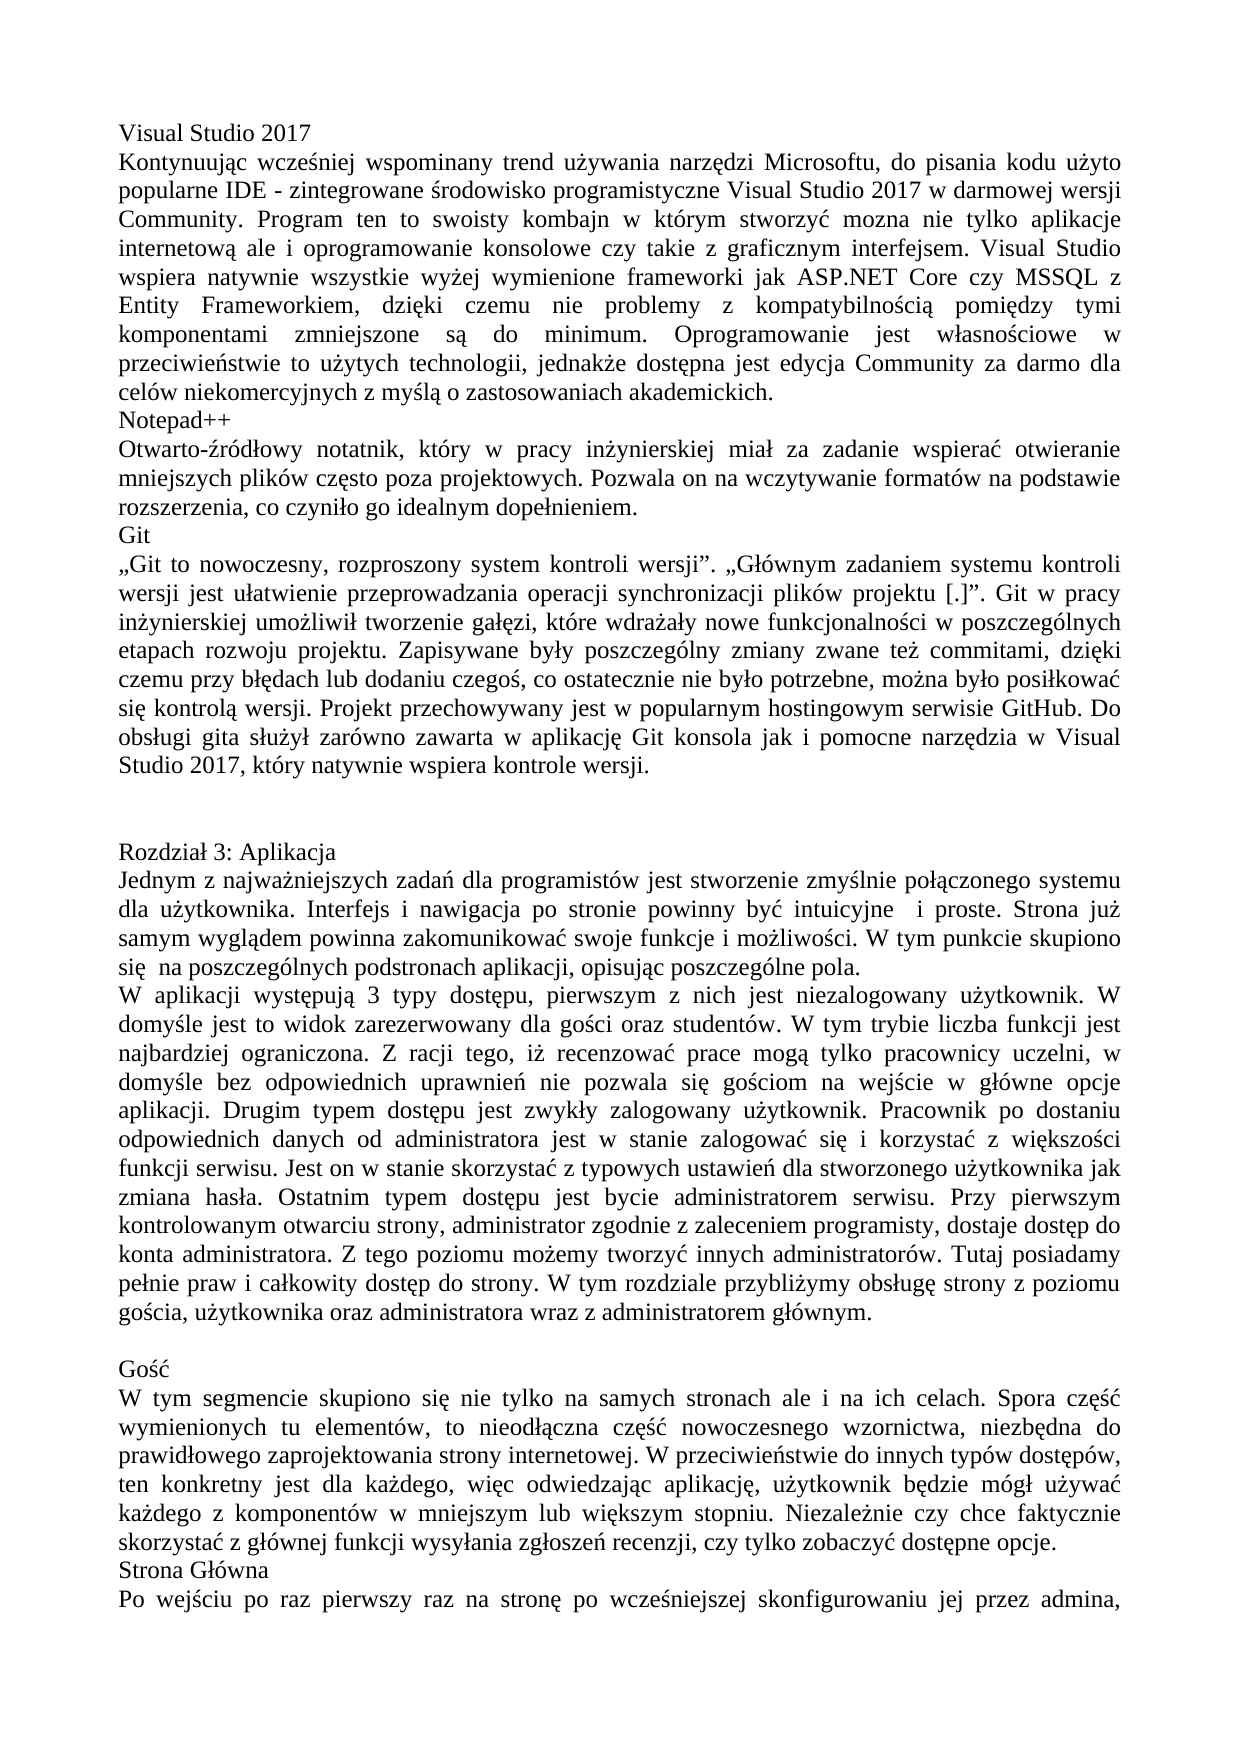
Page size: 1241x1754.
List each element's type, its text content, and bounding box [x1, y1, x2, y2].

text Rozdział 3: Aplikacja [118, 837, 1122, 866]
text „Git to nowoczesny, rozproszony system kontroli wersji”. „Głównym zadaniem systemu kontroli wersji jest ułatwienie przeprowadzania operacji synchronizacji plików projektu [.]”. Git w pracy inżynierskiej umożliwił tworzenie gałęzi, które wdrażały nowe funkcjonalności w poszczególnych etapach rozwoju projektu. Zapisywane były poszczególny zmiany zwane też commitami, dzięki czemu przy błędach lub dodaniu czegoś, co ostatecznie nie było potrzebne, można było posiłkować się kontrolą wersji. Projekt przechowywany jest w popularnym hostingowym serwisie GitHub. Do obsługi gita służył zarówno zawarta w aplikację Git konsola jak i pomocne narzędzia w Visual Studio 2017, który natywnie wspiera kontrole wersji. [118, 549, 1122, 779]
text Jednym z najważniejszych zadań dla programistów jest stworzenie zmyślnie połączonego systemu dla użytkownika. Interfejs i nawigacja po stronie powinny być intuicyjne i proste. Strona już samym wyglądem powinna zakomunikować swoje funkcje i możliwości. W tym punkcie skupiono się na poszczególnych podstronach aplikacji, opisując poszczególne pola. [118, 866, 1122, 981]
text Git [118, 521, 1122, 549]
text Visual Studio 2017 [118, 118, 1122, 147]
text Gość [118, 1354, 1122, 1383]
text Notepad++ Otwarto-źródłowy notatnik, który w pracy inżynierskiej miał za zadanie wspierać otwieranie mniejszych plików często poza projektowych. Pozwala on na wczytywanie formatów na podstawie rozszerzenia, co czyniło go idealnym dopełnieniem. [118, 406, 1122, 521]
text W aplikacji występują 3 typy dostępu, pierwszym z nich jest niezalogowany użytkownik. W domyśle jest to widok zarezerwowany dla gości oraz studentów. W tym trybie liczba funkcji jest najbardziej ograniczona. Z racji tego, iż recenzować prace mogą tylko pracownicy uczelni, w domyśle bez odpowiednich uprawnień nie pozwala się gościom na wejście w główne opcje aplikacji. Drugim typem dostępu jest zwykły zalogowany użytkownik. Pracownik po dostaniu odpowiednich danych od administratora jest w stanie zalogować się i korzystać z większości funkcji serwisu. Jest on w stanie skorzystać z typowych ustawień dla stworzonego użytkownika jak zmiana hasła. Ostatnim typem dostępu jest bycie administratorem serwisu. Przy pierwszym kontrolowanym otwarciu strony, administrator zgodnie z zaleceniem programisty, dostaje dostęp do konta administratora. Z tego poziomu możemy tworzyć innych administratorów. Tutaj posiadamy pełnie praw i całkowity dostęp do strony. W tym rozdziale przybliżymy obsługę strony z poziomu gościa, użytkownika oraz administratora wraz z administratorem głównym. [118, 981, 1122, 1326]
text Po wejściu po raz pierwszy raz na stronę po wcześniejszej skonfigurowaniu jej przez admina, [118, 1584, 1122, 1613]
text W tym segmencie skupiono się nie tylko na samych stronach ale i na ich celach. Spora część wymienionych tu elementów, to nieodłączna część nowoczesnego wzornictwa, niezbędna do prawidłowego zaprojektowania strony internetowej. W przeciwieństwie do innych typów dostępów, ten konkretny jest dla każdego, więc odwiedzając aplikację, użytkownik będzie mógł używać każdego z komponentów w mniejszym lub większym stopniu. Niezależnie czy chce faktycznie skorzystać z głównej funkcji wysyłania zgłoszeń recenzji, czy tylko zobaczyć dostępne opcje. [118, 1383, 1122, 1556]
text Kontynuując wcześniej wspominany trend używania narzędzi Microsoftu, do pisania kodu użyto popularne IDE - zintegrowane środowisko programistyczne Visual Studio 2017 w darmowej wersji Community. Program ten to swoisty kombajn w którym stworzyć mozna nie tylko aplikacje internetową ale i oprogramowanie konsolowe czy takie z graficznym interfejsem. Visual Studio wspiera natywnie wszystkie wyżej wymienione frameworki jak ASP.NET Core czy MSSQL z Entity Frameworkiem, dzięki czemu nie problemy z kompatybilnością pomiędzy tymi komponentami zmniejszone są do minimum. Oprogramowanie jest własnościowe w przeciwieństwie to użytych technologii, jednakże dostępna jest edycja Community za darmo dla celów niekomercyjnych z myślą o zastosowaniach akademickich. [118, 147, 1122, 406]
text Strona Główna [118, 1556, 1122, 1584]
